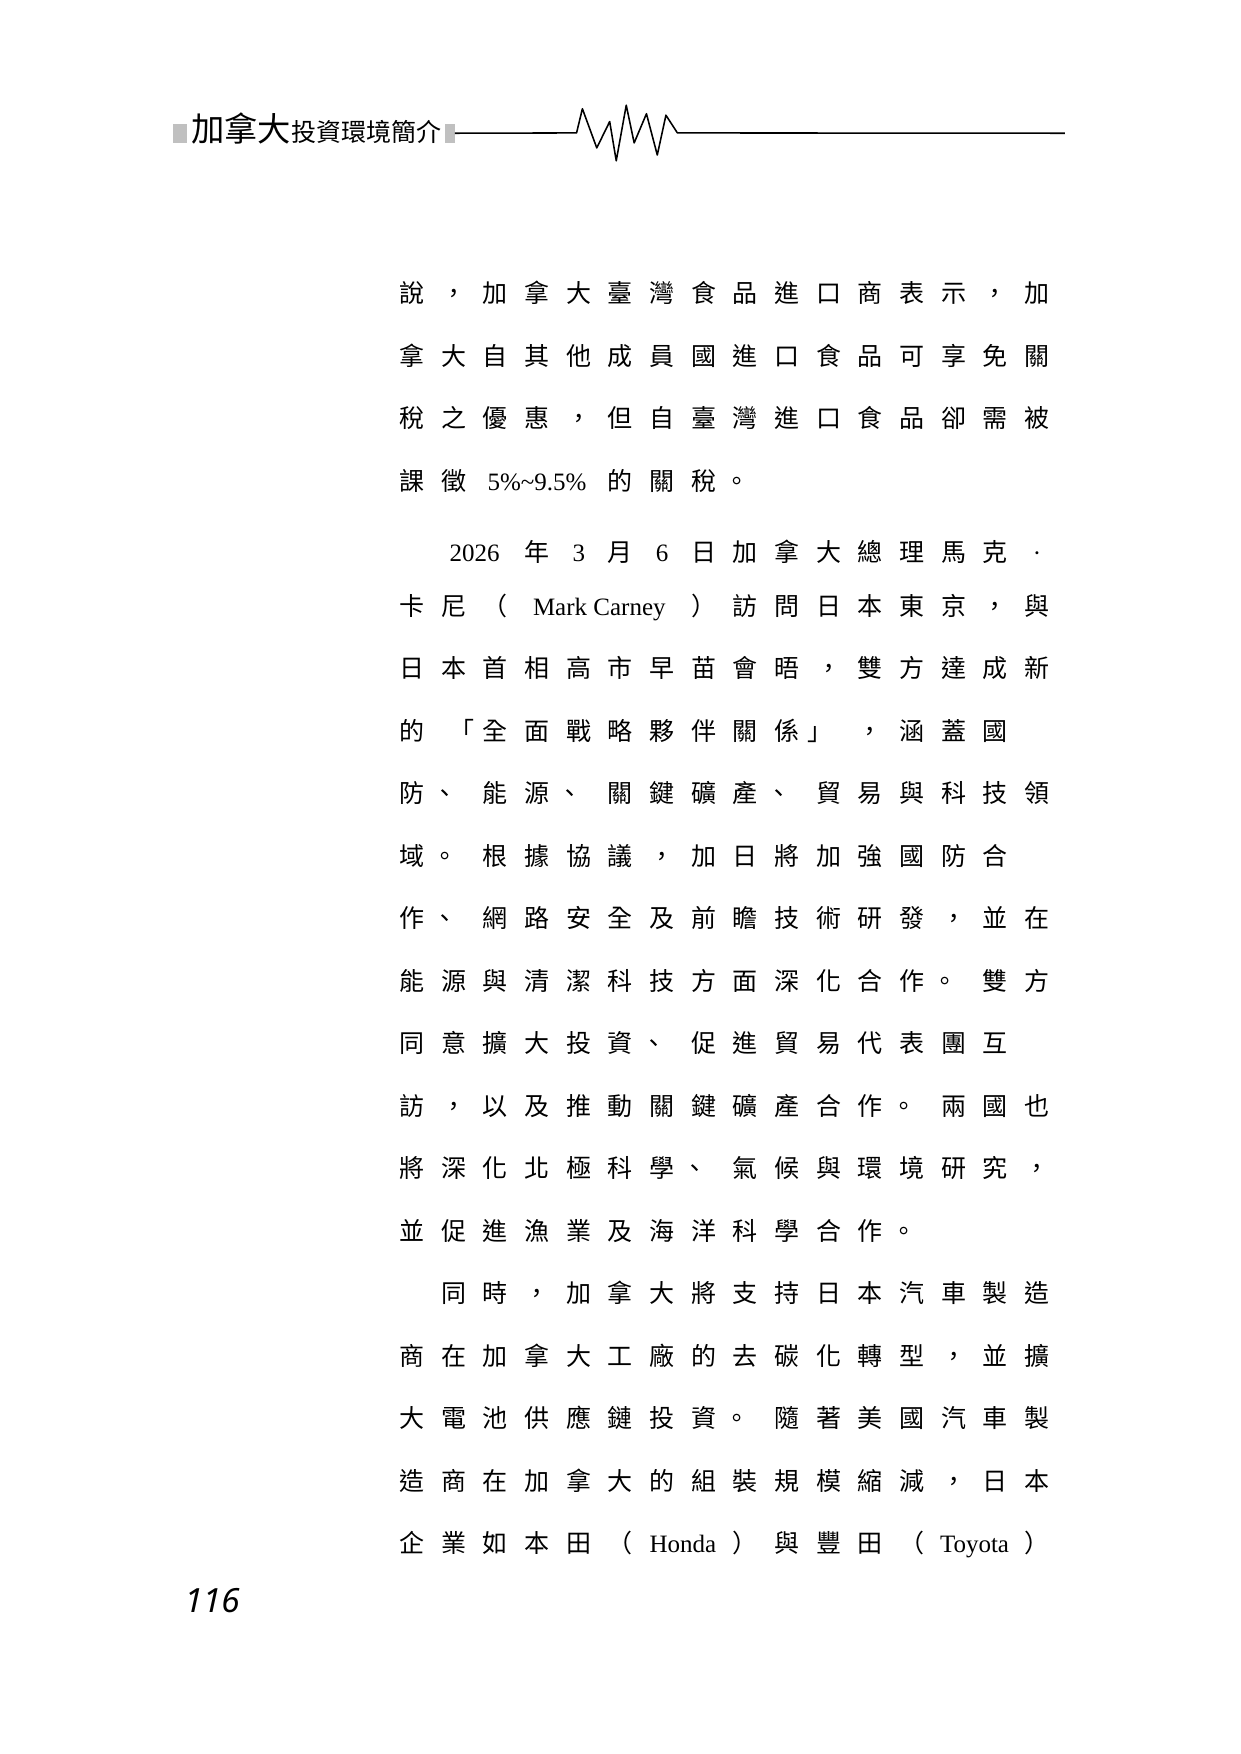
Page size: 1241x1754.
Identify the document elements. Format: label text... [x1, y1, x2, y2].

text 2026年3月6日加拿大總理馬克·卡尼（Mark Carney）訪問日本東京，與日本首相高市早苗會晤，雙方達成新的「全面戰略夥伴關係」，涵蓋國防、能源、關鍵礦產、貿易與科技領域。根據協議，加日將加強國防合作、網路安全及前瞻技術研發，並在能源與清潔科技方面深化合作。雙方同意擴大投資、促進貿易代表團互訪，以及推動關鍵礦產合作。兩國也將深化北極科學、氣候與環境研究，並促進漁業及海洋科學合作。 [367, 500, 1058, 1250]
text 說，加拿大臺灣食品進口商表示，加拿大自其他成員國進口食品可享免關稅之優惠，但自臺灣進口食品卻需被課徵5%~9.5%的關稅。 [367, 250, 1058, 500]
text 同時，加拿大將支持日本汽車製造商在加拿大工廠的去碳化轉型，並擴大電池供應鏈投資。隨著美國汽車製造商在加拿大的組裝規模縮減，日本企業如本田（Honda）與豐田（Toyota） [367, 1250, 1058, 1563]
